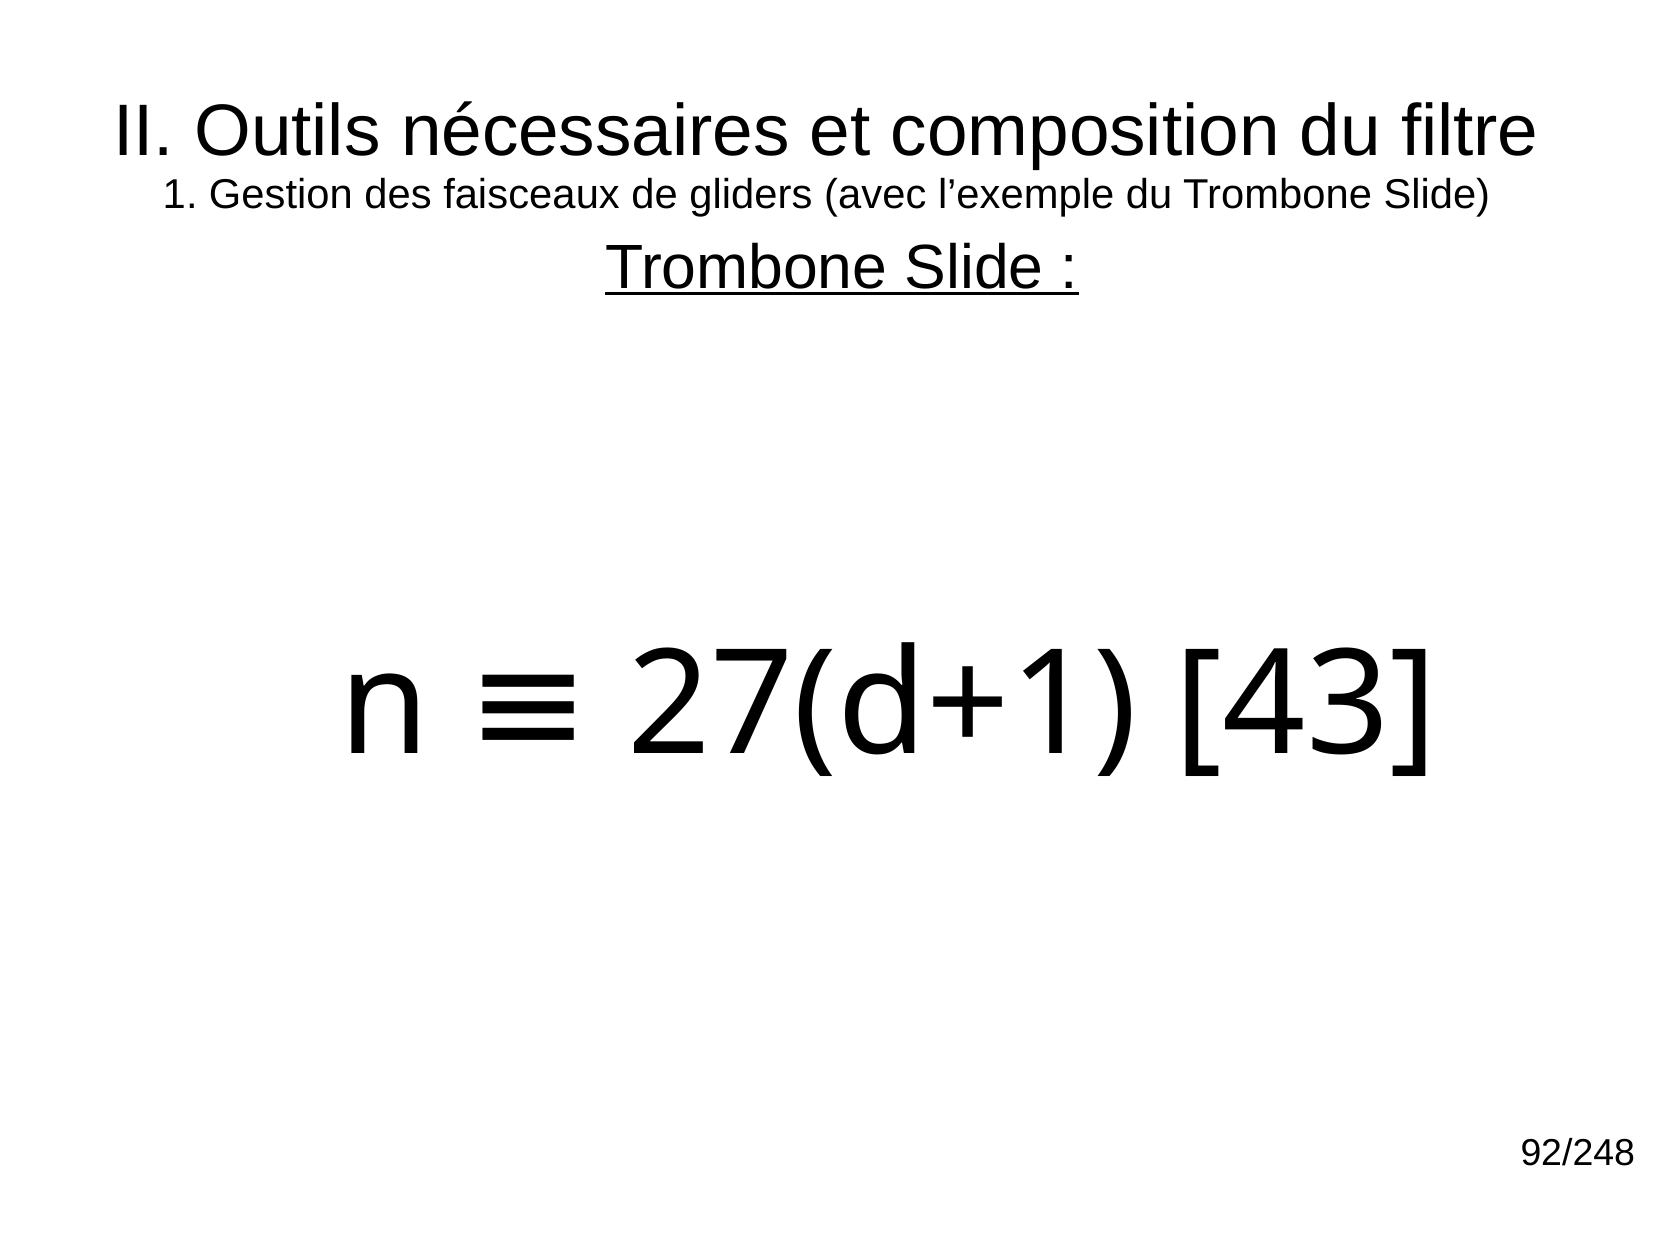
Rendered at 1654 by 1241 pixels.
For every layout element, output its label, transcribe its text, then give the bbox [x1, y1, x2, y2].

text_box <number>/248 [1505, 1124, 1654, 1182]
text_box Trombone Slide : [590, 224, 1123, 309]
title II. Outils nécessaires et composition du filtre 1. Gestion des faisceaux de gliders (avec l’exemple du Trombone Slide) [82, 49, 1571, 257]
text_box n ≡ 27(d+1) [43] [324, 590, 1536, 798]
